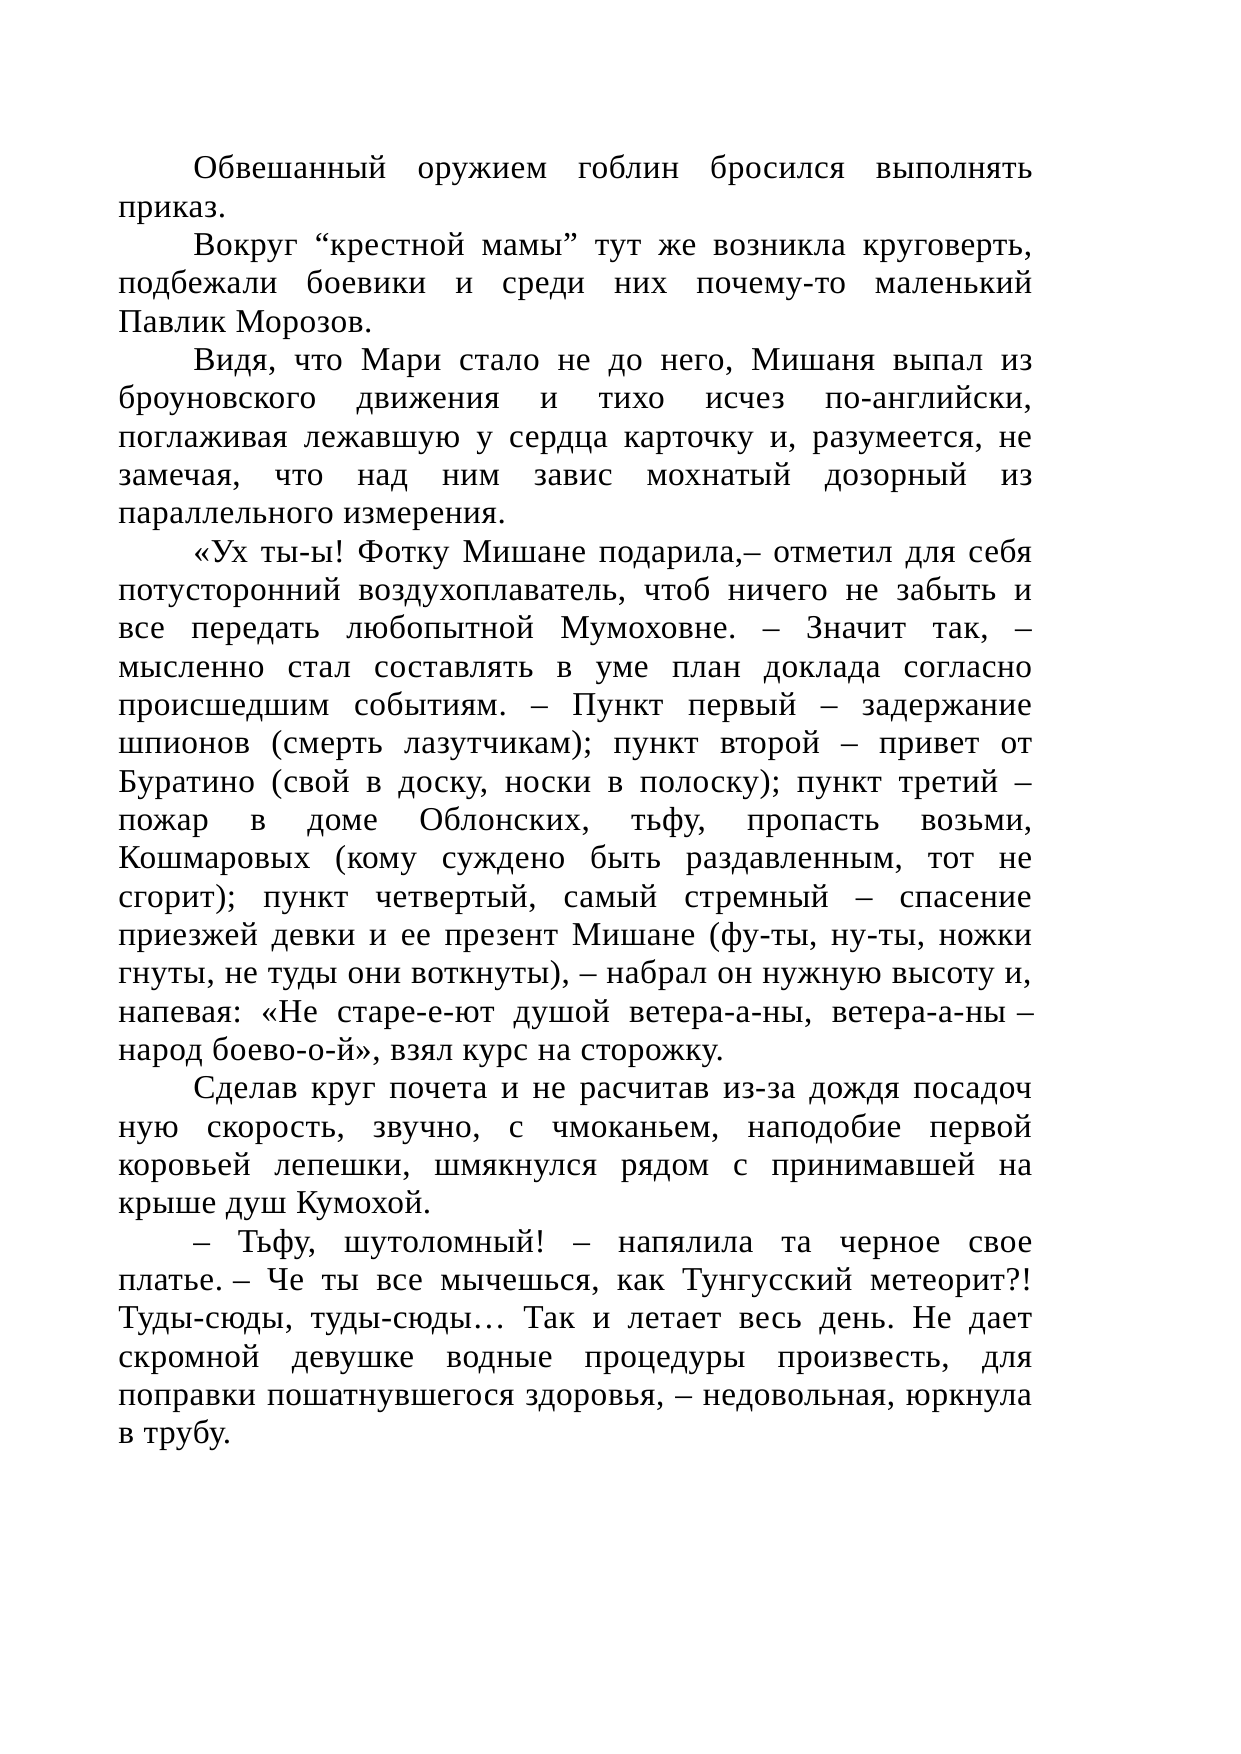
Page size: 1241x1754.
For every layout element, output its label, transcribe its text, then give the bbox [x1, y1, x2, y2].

subtitle – Тьфу, шутоломный! – напялила та черное свое платье. – Че ты все мычешься, как Тунгусский метеорит?! Туды-сюды, туды-сюды… Так и летает весь день. Не дает скромной девушке водные процедуры произвесть, для поправки пошатнувшегося здоровья, – недовольная, юркнула в трубу. [118, 1221, 1033, 1451]
subtitle «Ух ты-ы! Фотку Мишане подарила,– отметил для себя потусторонний воздухоплаватель, чтоб ничего не забыть и все передать любопытной Мумоховне. – Значит так, – мысленно стал составлять в уме план доклада согласно происшедшим событиям. – Пункт первый – задержание шпионов (смерть лазутчикам); пункт второй – привет от Буратино (свой в доску, носки в полоску); пункт третий – пожар в доме Облонских, тьфу, пропасть возьми, Кошмаровых (кому суждено быть раздавленным, тот не сгорит); пункт четвертый, самый стремный – спасение приезжей девки и ее презент Мишане (фу-ты, ну-ты, ножки гнуты, не туды они воткнуты), – набрал он нужную высоту и, напевая: «Не старе-е-ют душой ветера-а-ны, ветера-а-ны – народ боево-о-й», взял курс на сторожку. [118, 531, 1033, 1068]
subtitle Вокруг “крестной мамы” тут же возникла круговерть, подбежали боевики и среди них почему-то маленький Павлик Морозов. [118, 224, 1033, 339]
subtitle Сделав круг почета и не расчитав из-за дождя посадоч ную скорость, звучно, с чмоканьем, наподобие первой коровьей лепешки, шмякнулся рядом с принимавшей на крыше душ Кумохой. [118, 1068, 1033, 1221]
subtitle Видя, что Мари стало не до него, Мишаня выпал из броуновского движения и тихо исчез по-английски, поглаживая лежавшую у сердца карточку и, разумеется, не замечая, что над ним завис мохнатый дозорный из параллельного измерения. [118, 339, 1033, 531]
subtitle Обвешанный оружием гоблин бросился выполнять приказ. [118, 148, 1033, 224]
